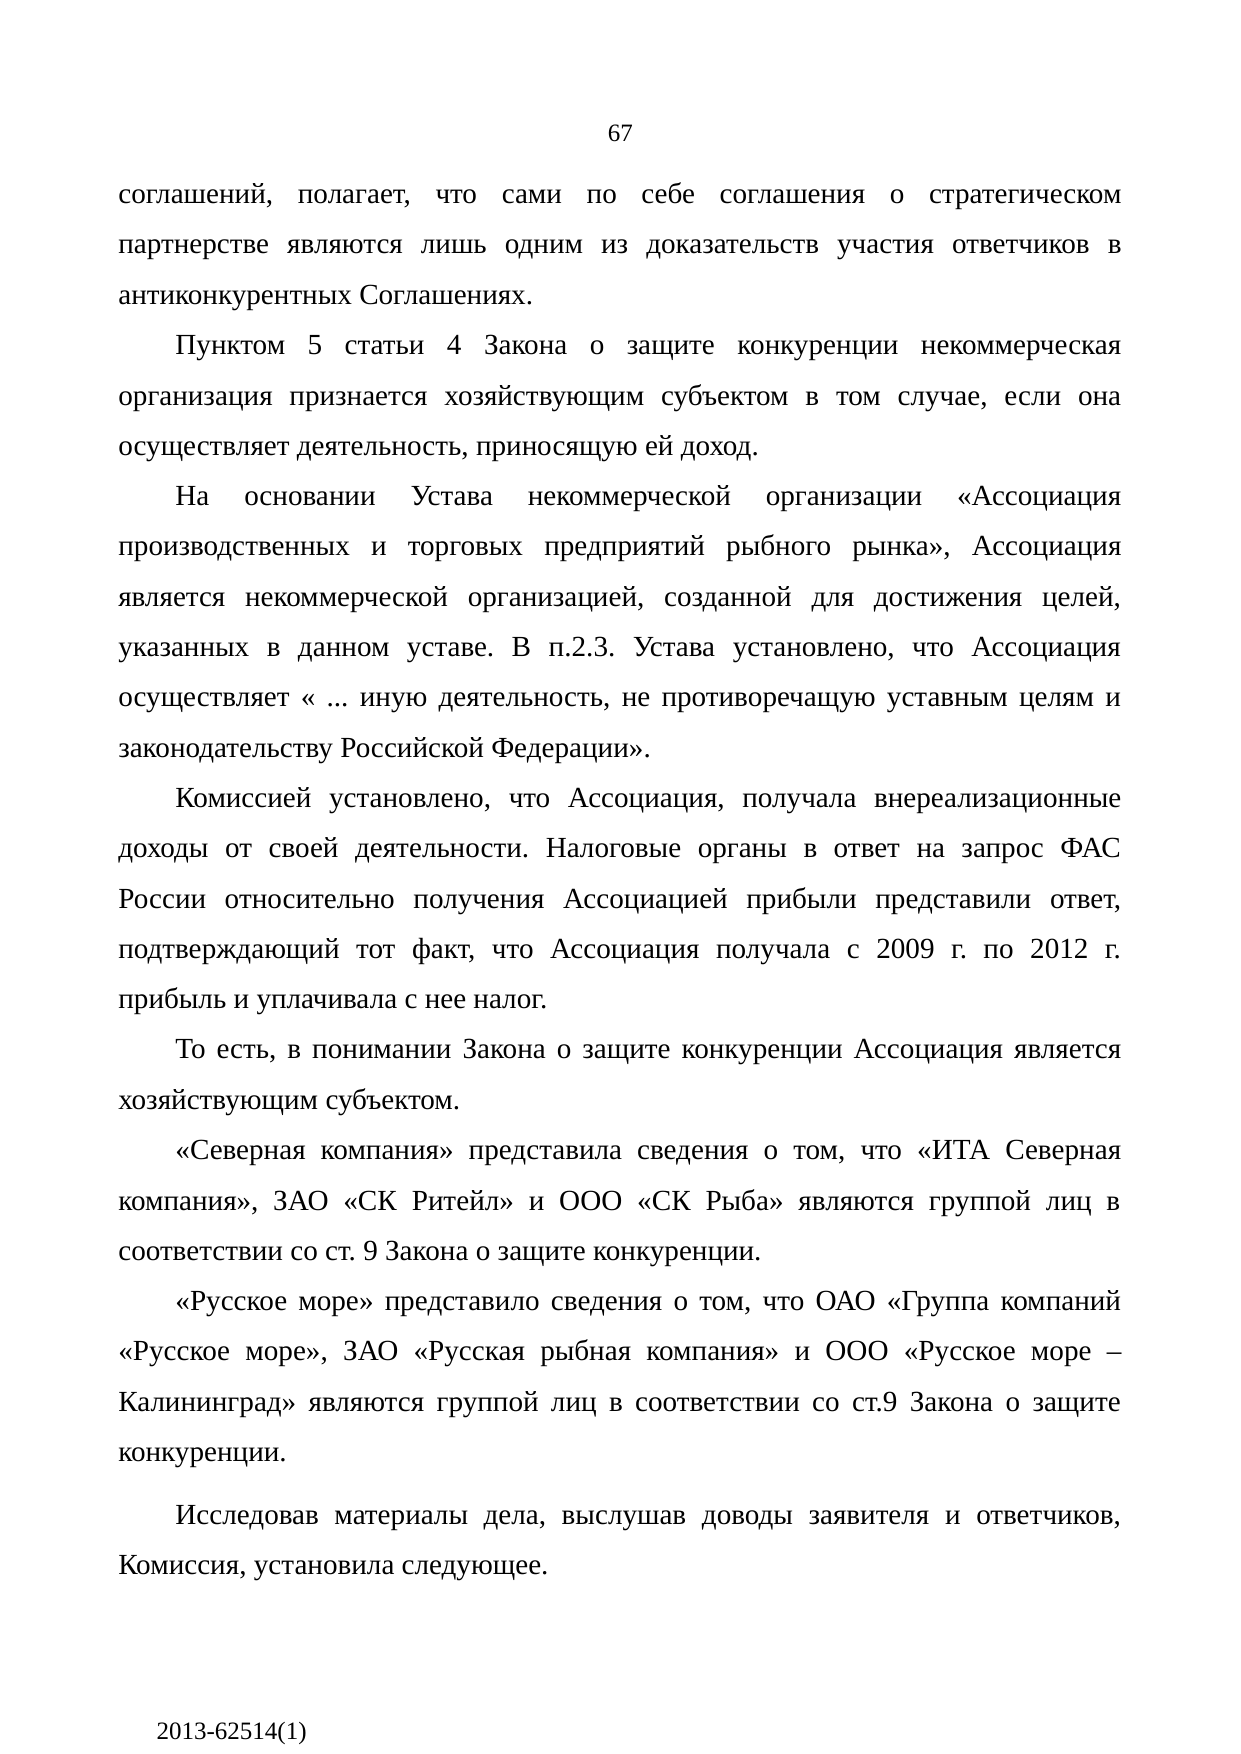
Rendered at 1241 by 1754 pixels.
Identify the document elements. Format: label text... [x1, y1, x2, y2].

text Комиссией установлено, что Ассоциация, получала внереализационные доходы от своей деятельности. Налоговые органы в ответ на запрос ФАС России относительно получения Ассоциацией прибыли представили ответ, подтверждающий тот факт, что Ассоциация получала с 2009 г. по 2012 г. прибыль и уплачивала с нее налог. [118, 780, 1122, 1015]
text На основании Устава некоммерческой организации «Ассоциация производственных и торговых предприятий рыбного рынка», Ассоциация является некоммерческой организацией, созданной для достижения целей, указанных в данном уставе. В п.2.3. Устава установлено, что Ассоциация осуществляет « ... иную деятельность, не противоречащую уставным целям и законодательству Российской Федерации». [118, 478, 1122, 763]
text Пунктом 5 статьи 4 Закона о защите конкуренции некоммерческая организация признается хозяйствующим субъектом в том случае, если она осуществляет деятельность, приносящую ей доход. [118, 327, 1122, 461]
text «Русское море» представило сведения о том, что ОАО «Группа компаний «Русское море», ЗАО «Русская рыбная компания» и ООО «Русское море – Калининград» являются группой лиц в соответствии со ст.9 Закона о защите конкуренции. [118, 1283, 1122, 1468]
text Исследовав материалы дела, выслушав доводы заявителя и ответчиков, Комиссия, установила следующее. [118, 1497, 1122, 1581]
text То есть, в понимании Закона о защите конкуренции Ассоциация является хозяйствующим субъектом. [118, 1032, 1122, 1116]
text соглашений, полагает, что сами по себе соглашения о стратегическом партнерстве являются лишь одним из доказательств участия ответчиков в антиконкурентных Соглашениях. [118, 176, 1122, 311]
text «Северная компания» представила сведения о том, что «ИТА Северная компания», ЗАО «СК Ритейл» и ООО «СК Рыба» являются группой лиц в соответствии со ст. 9 Закона о защите конкуренции. [118, 1132, 1122, 1266]
